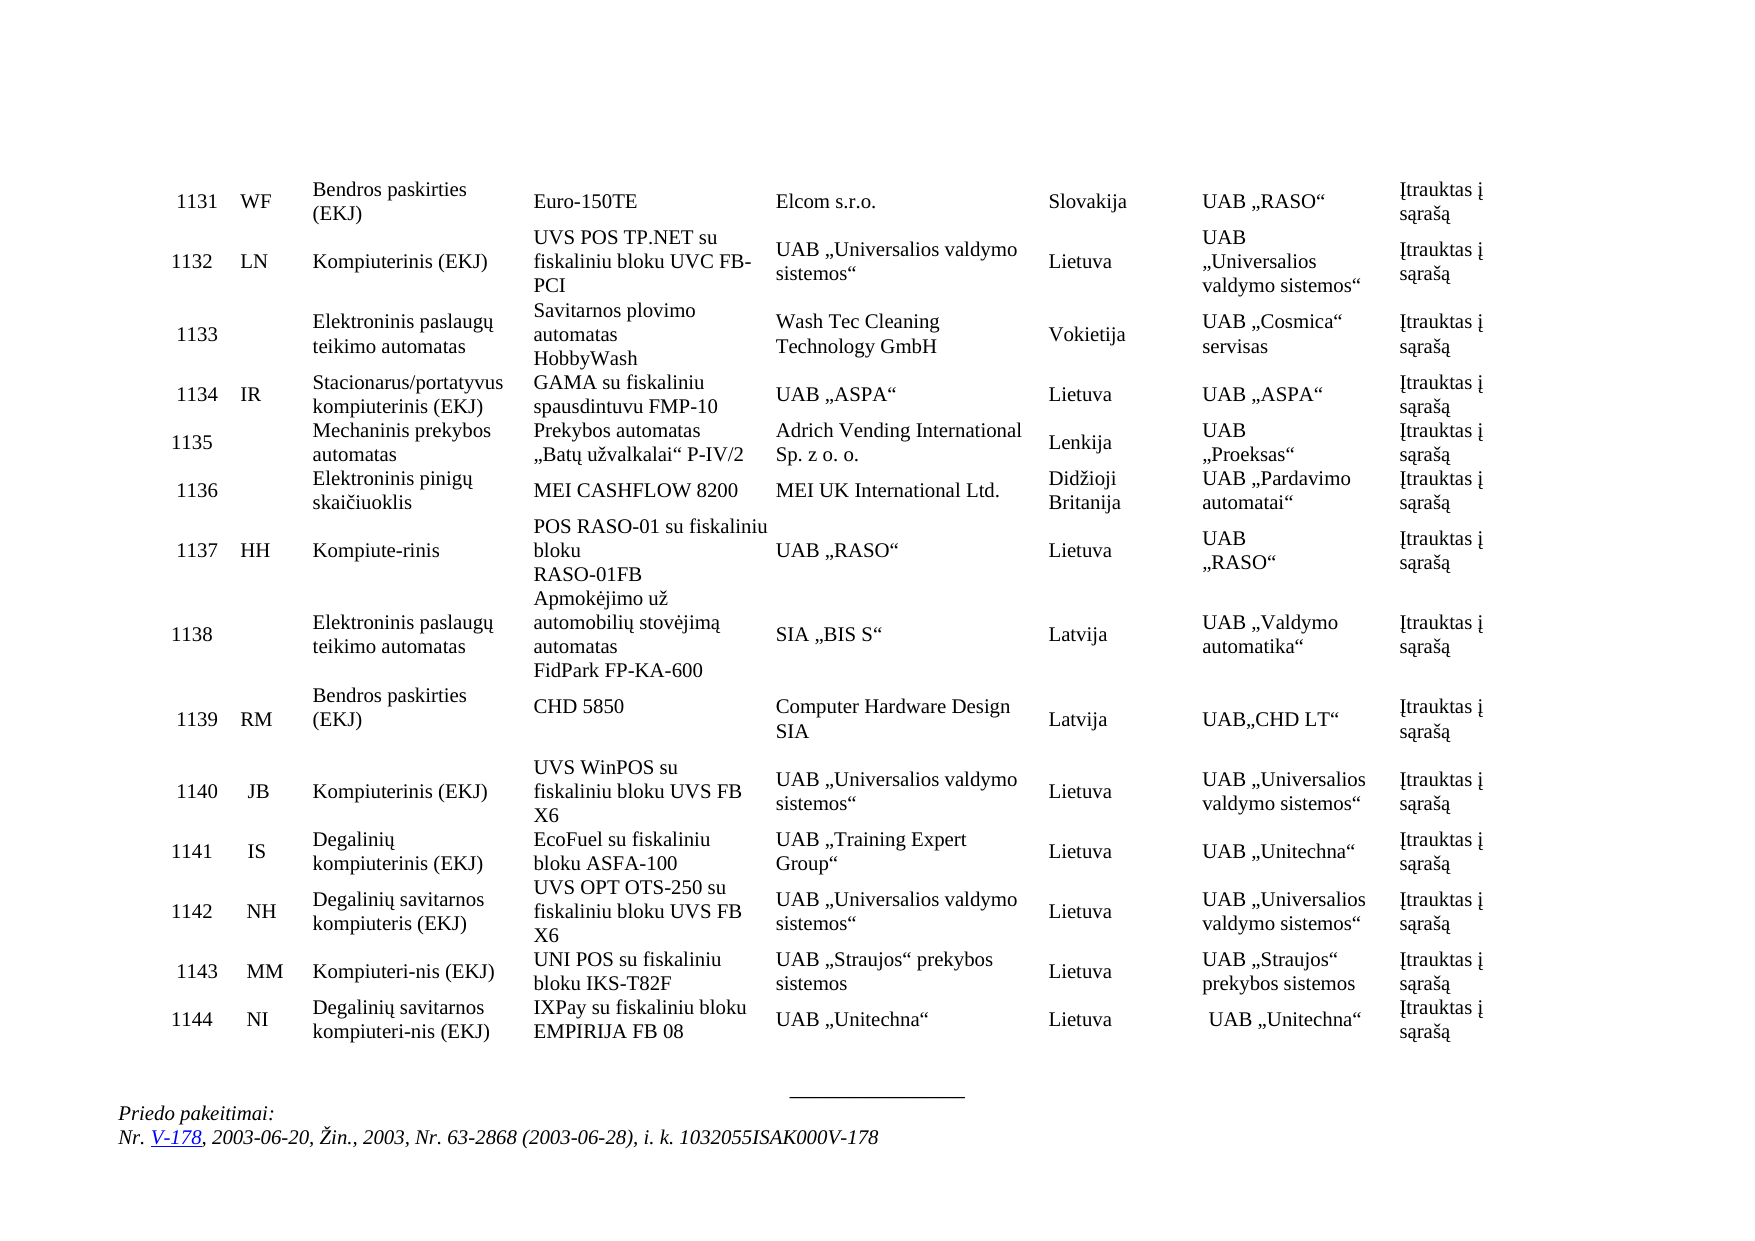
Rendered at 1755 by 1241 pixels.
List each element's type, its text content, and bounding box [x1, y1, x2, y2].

table_cell Įtrauktas į sąrašą [1388, 683, 1536, 755]
table_cell Įtrauktas į sąrašą [1388, 995, 1536, 1043]
table_cell Euro-150TE [522, 177, 764, 225]
table_cell Lietuva [1037, 755, 1191, 827]
table_cell UAB „ASPA“ [1191, 370, 1388, 418]
table_cell [229, 298, 301, 370]
table_cell UAB „RASO“ [1191, 177, 1388, 225]
table_cell Mechaninis prekybos automatas [301, 418, 522, 466]
table_cell Prekybos automatas „Batų užvalkalai“ P-IV/2 [522, 418, 764, 466]
table_cell WF [229, 177, 301, 225]
table_cell UAB„CHD LT“ [1191, 683, 1388, 755]
text Nr. V-178, 2003-06-20, Žin., 2003, Nr. 63-2868 (2003-06-28), i. k. 1032055ISAK000V-178 [118, 1125, 1636, 1149]
table_cell Lietuva [1037, 947, 1191, 995]
table_cell 1143 [100, 947, 229, 995]
table_cell HH [229, 514, 301, 586]
table_cell UAB „Universalios valdymo sistemos“ [764, 755, 1037, 827]
table_cell CHD 5850 [522, 683, 764, 755]
table_cell Įtrauktas į sąrašą [1388, 875, 1536, 947]
table_cell MM [229, 947, 301, 995]
text ______________ [118, 1072, 1636, 1101]
table_cell UAB „Cosmica“ servisas [1191, 298, 1388, 370]
table_cell Įtrauktas į sąrašą [1388, 298, 1536, 370]
table_cell UAB „Valdymo automatika“ [1191, 586, 1388, 682]
table_cell UAB „Unitechna“ [764, 995, 1037, 1043]
table_cell 1142 [100, 875, 229, 947]
table_cell 1133 [100, 298, 229, 370]
table_cell UAB „Proeksas“ [1191, 418, 1388, 466]
table_cell UAB „RASO“ [1191, 514, 1388, 586]
table_cell IXPay su fiskaliniu bloku EMPIRIJA FB 08 [522, 995, 764, 1043]
table_cell IR [229, 370, 301, 418]
table_cell 1144 [100, 995, 229, 1043]
table_cell Lietuva [1037, 225, 1191, 297]
table_cell UAB „Universalios valdymo sistemos“ [1191, 755, 1388, 827]
table_cell JB [229, 755, 301, 827]
table_cell UAB „Straujos“ prekybos sistemos [764, 947, 1037, 995]
table_cell Savitarnos plovimo automatas HobbyWash [522, 298, 764, 370]
table_cell Įtrauktas į sąrašą [1388, 225, 1536, 297]
table_cell 1134 [100, 370, 229, 418]
table_cell UAB „Training Expert Group“ [764, 827, 1037, 875]
table_cell UAB „Universalios valdymo sistemos“ [1191, 225, 1388, 297]
table_cell Degalinių savitarnos kompiuteri-nis (EKJ) [301, 995, 522, 1043]
table_cell UAB „ASPA“ [764, 370, 1037, 418]
table_cell 1132 [100, 225, 229, 297]
table_cell Elektroninis paslaugų teikimo automatas [301, 298, 522, 370]
table_cell Įtrauktas į sąrašą [1388, 466, 1536, 514]
table_cell UVS OPT OTS-250 su fiskaliniu bloku UVS FB X6 [522, 875, 764, 947]
table_cell UAB „Straujos“ prekybos sistemos [1191, 947, 1388, 995]
table_cell Wash Tec Cleaning Technology GmbH [764, 298, 1037, 370]
table_cell Kompiuterinis (EKJ) [301, 225, 522, 297]
table_cell Elektroninis paslaugų teikimo automatas [301, 586, 522, 682]
table_cell Latvija [1037, 586, 1191, 682]
table_cell Lenkija [1037, 418, 1191, 466]
table_cell Lietuva [1037, 875, 1191, 947]
table_cell MEI UK International Ltd. [764, 466, 1037, 514]
table_cell 1138 [100, 586, 229, 682]
table_cell 1131 [100, 177, 229, 225]
table_cell RM [229, 683, 301, 755]
table_cell UAB „Pardavimo automatai“ [1191, 466, 1388, 514]
table_cell UAB „RASO“ [764, 514, 1037, 586]
table_cell 1139 [100, 683, 229, 755]
table_cell Kompiute-rinis [301, 514, 522, 586]
table_cell [229, 466, 301, 514]
table_cell Lietuva [1037, 514, 1191, 586]
table_cell EcoFuel su fiskaliniu bloku ASFA-100 [522, 827, 764, 875]
table_cell Įtrauktas į sąrašą [1388, 177, 1536, 225]
table_cell Slovakija [1037, 177, 1191, 225]
table_cell Degalinių kompiuterinis (EKJ) [301, 827, 522, 875]
table_cell Elcom s.r.o. [764, 177, 1037, 225]
table_cell Lietuva [1037, 827, 1191, 875]
table_cell 1136 [100, 466, 229, 514]
table_cell NI [229, 995, 301, 1043]
table_cell Įtrauktas į sąrašą [1388, 418, 1536, 466]
table_cell Bendros paskirties (EKJ) [301, 683, 522, 755]
table_cell Įtrauktas į sąrašą [1388, 370, 1536, 418]
table_cell MEI CASHFLOW 8200 [522, 466, 764, 514]
table_cell Vokietija [1037, 298, 1191, 370]
table_cell IS [229, 827, 301, 875]
table_cell Įtrauktas į sąrašą [1388, 947, 1536, 995]
table_cell UNI POS su fiskaliniu bloku IKS-T82F [522, 947, 764, 995]
table_cell Lietuva [1037, 995, 1191, 1043]
table_cell 1137 [100, 514, 229, 586]
table_cell Įtrauktas į sąrašą [1388, 827, 1536, 875]
text Priedo pakeitimai: [118, 1101, 1636, 1125]
table_cell Įtrauktas į sąrašą [1388, 586, 1536, 682]
table_cell Computer Hardware Design SIA [764, 683, 1037, 755]
table_cell Įtrauktas į sąrašą [1388, 514, 1536, 586]
table_cell UAB „Universalios valdymo sistemos“ [1191, 875, 1388, 947]
table_cell Adrich Vending International Sp. z o. o. [764, 418, 1037, 466]
table_cell [229, 586, 301, 682]
table_cell Kompiuterinis (EKJ) [301, 755, 522, 827]
table_cell GAMA su fiskaliniu spausdintuvu FMP-10 [522, 370, 764, 418]
table_cell Stacionarus/portatyvus kompiuterinis (EKJ) [301, 370, 522, 418]
table_cell Apmokėjimo už automobilių stovėjimą automatas FidPark FP-KA-600 [522, 586, 764, 682]
table_cell UAB „Universalios valdymo sistemos“ [764, 225, 1037, 297]
table_cell UAB „Unitechna“ [1191, 995, 1388, 1043]
table_cell Elektroninis pinigų skaičiuoklis [301, 466, 522, 514]
table_cell 1135 [100, 418, 229, 466]
table_cell 1141 [100, 827, 229, 875]
table_cell Latvija [1037, 683, 1191, 755]
table_cell UVS POS TP.NET su fiskaliniu bloku UVC FB-PCI [522, 225, 764, 297]
table_cell Bendros paskirties (EKJ) [301, 177, 522, 225]
table_cell POS RASO-01 su fiskaliniu bloku RASO-01FB [522, 514, 764, 586]
table_cell SIA „BIS S“ [764, 586, 1037, 682]
table_cell 1140 [100, 755, 229, 827]
table_cell [229, 418, 301, 466]
table_cell Degalinių savitarnos kompiuteris (EKJ) [301, 875, 522, 947]
table_cell Kompiuteri-nis (EKJ) [301, 947, 522, 995]
table_cell UAB „Unitechna“ [1191, 827, 1388, 875]
table_cell NH [229, 875, 301, 947]
table_cell Didžioji Britanija [1037, 466, 1191, 514]
table_cell UVS WinPOS su fiskaliniu bloku UVS FB X6 [522, 755, 764, 827]
table_cell Įtrauktas į sąrašą [1388, 755, 1536, 827]
table_cell UAB „Universalios valdymo sistemos“ [764, 875, 1037, 947]
table_cell LN [229, 225, 301, 297]
table_cell Lietuva [1037, 370, 1191, 418]
